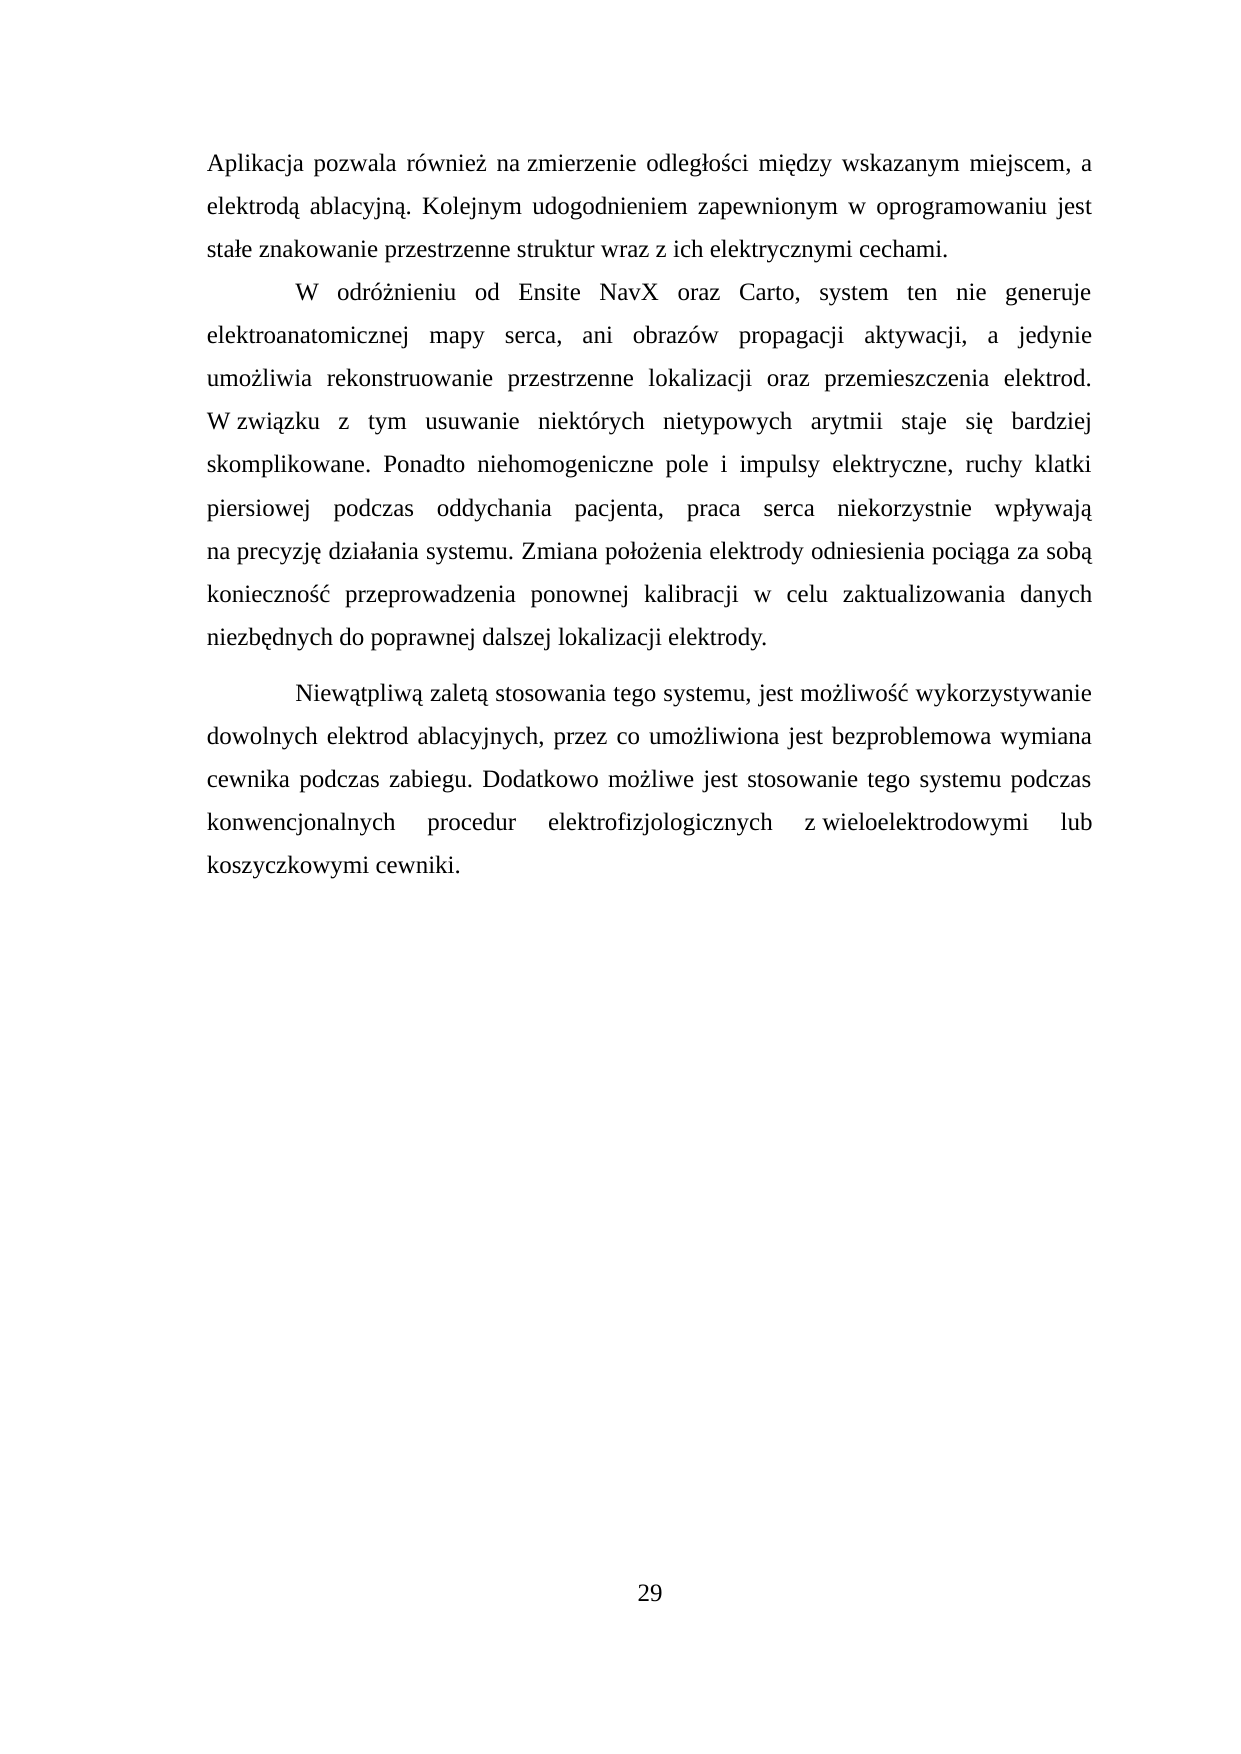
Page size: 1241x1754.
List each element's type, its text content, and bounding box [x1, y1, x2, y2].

text Niewątpliwą zaletą stosowania tego systemu, jest możliwość wykorzystywanie dowolnych elektrod ablacyjnych, przez co umożliwiona jest bezproblemowa wymiana cewnika podczas zabiegu. Dodatkowo możliwe jest stosowanie tego systemu podczas konwencjonalnych procedur elektrofizjologicznych z wieloelektrodowymi lub koszyczkowymi cewniki. [207, 678, 1093, 879]
text W odróżnieniu od Ensite NavX oraz Carto, system ten nie generuje elektroanatomicznej mapy serca, ani obrazów propagacji aktywacji, a jedynie umożliwia rekonstruowanie przestrzenne lokalizacji oraz przemieszczenia elektrod. W związku z tym usuwanie niektórych nietypowych arytmii staje się bardziej skomplikowane. Ponadto niehomogeniczne pole i impulsy elektryczne, ruchy klatki piersiowej podczas oddychania pacjenta, praca serca niekorzystnie wpływają na precyzję działania systemu. Zmiana położenia elektrody odniesienia pociąga za sobą konieczność przeprowadzenia ponownej kalibracji w celu zaktualizowania danych niezbędnych do poprawnej dalszej lokalizacji elektrody. [207, 277, 1093, 651]
text Aplikacja pozwala również na zmierzenie odległości między wskazanym miejscem, a elektrodą ablacyjną. Kolejnym udogodnieniem zapewnionym w oprogramowaniu jest stałe znakowanie przestrzenne struktur wraz z ich elektrycznymi cechami. [207, 148, 1093, 263]
